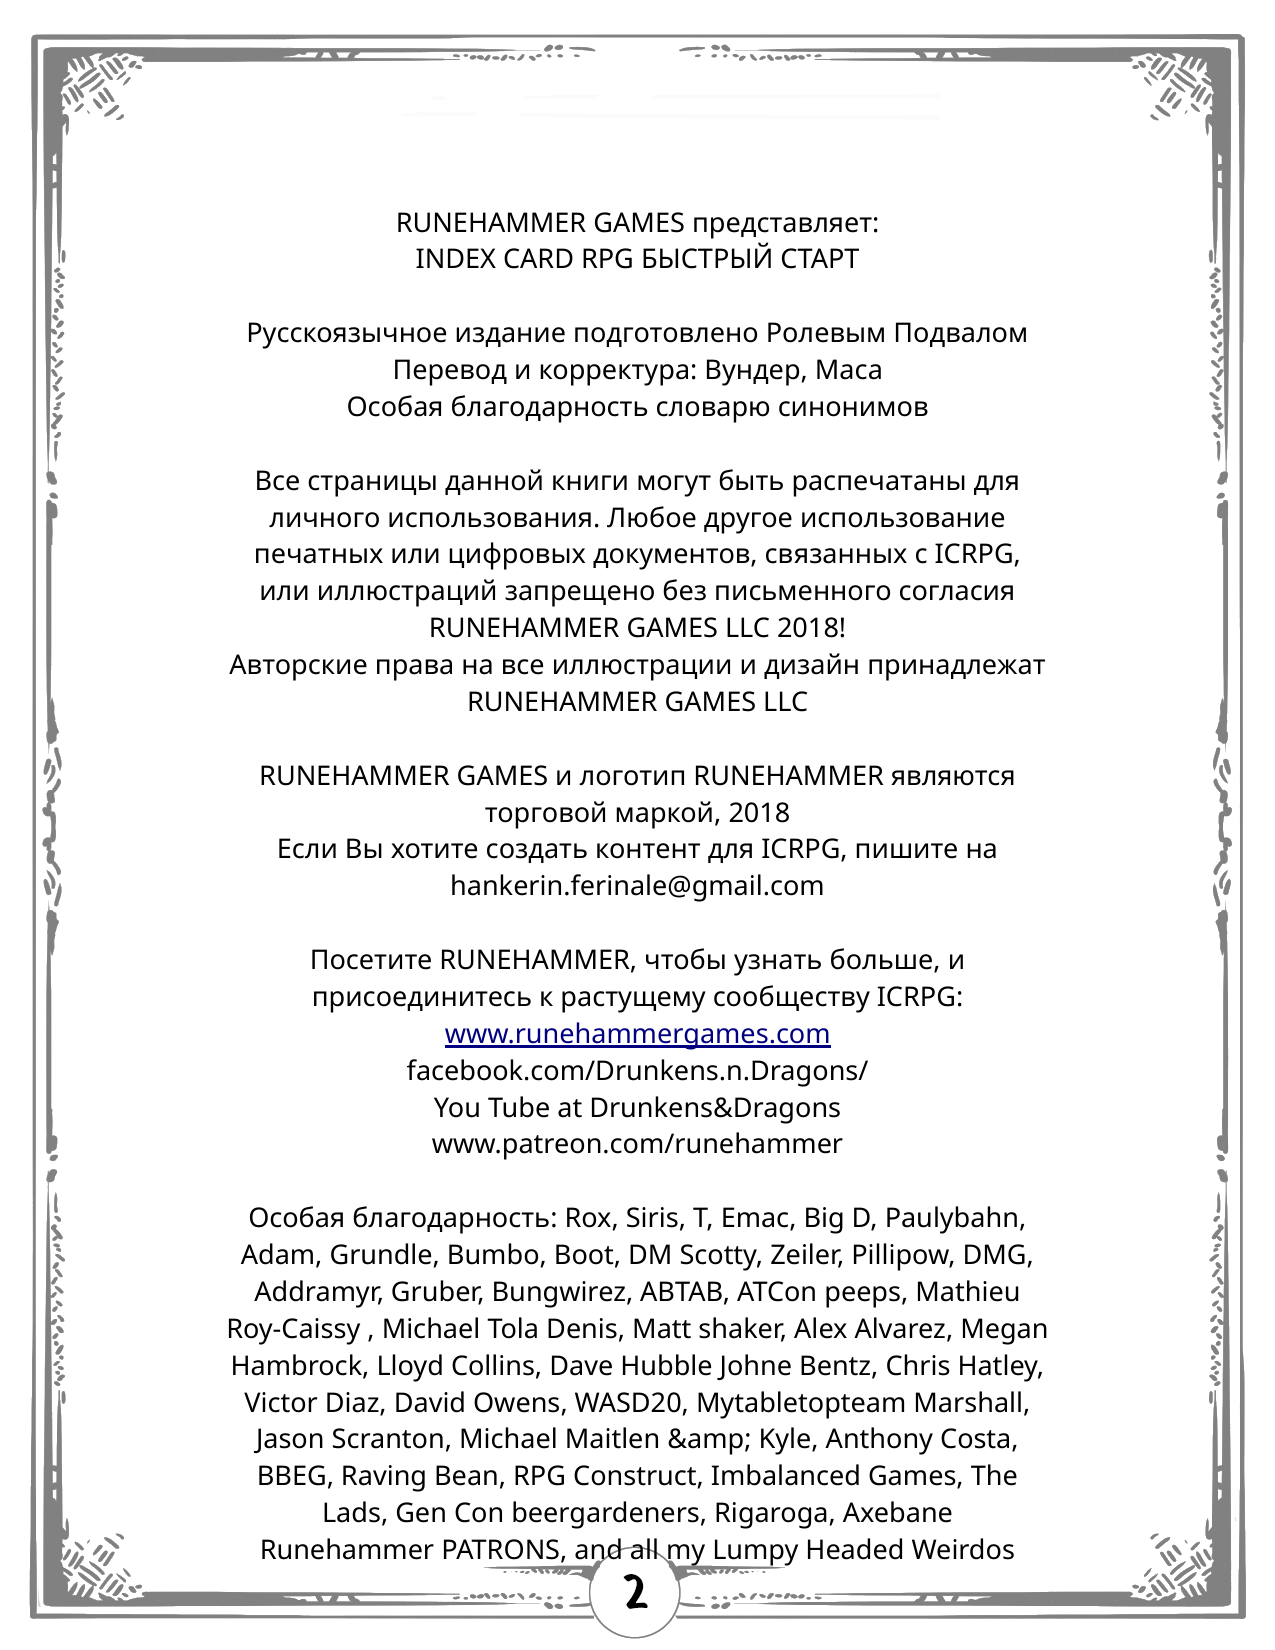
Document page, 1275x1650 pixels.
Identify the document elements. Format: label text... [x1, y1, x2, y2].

text Авторские права на все иллюстрации и дизайн принадлежат [225, 646, 1050, 682]
text RUNEHAMMER GAMES LLC [225, 682, 1050, 719]
text facebook.com/Drunkens.n.Dragons/ [225, 1051, 1050, 1088]
text RUNEHAMMER GAMES представляет: [225, 203, 1050, 240]
text Посетите RUNEHAMMER, чтобы узнать больше, и присоединитесь к растущему сообществу ICRPG: [225, 941, 1050, 1014]
text Русскоязычное издание подготовлено Ролевым Подвалом [225, 314, 1050, 351]
text www.patreon.com/runehammer [225, 1125, 1050, 1162]
picture [0, 6, 1275, 1647]
text hankerin.ferinale@gmail.com [225, 867, 1050, 904]
text Runehammer PATRONS, and all my Lumpy Headed Weirdos [225, 1531, 1050, 1567]
text You Tube at Drunkens&Dragons [225, 1088, 1050, 1125]
text RUNEHAMMER GAMES и логотип RUNEHAMMER являются торговой маркой, 2018 [225, 756, 1050, 830]
text Все страницы данной книги могут быть распечатаны для личного использования. Любое другое использование печатных или цифровых документов, связанных с ICRPG, или иллюстраций запрещено без письменного согласия RUNEHAMMER GAMES LLC 2018! [225, 461, 1050, 646]
text INDEX CARD RPG БЫСТРЫЙ СТАРТ [225, 240, 1050, 277]
text Особая благодарность словарю синонимов [225, 387, 1050, 424]
text Особая благодарность: Rox, Siris, T, Emac, Big D, Paulybahn, Adam, Grundle, Bumbo, Boot, DM Scotty, Zeiler, Pillipow, DMG, Addramyr, Gruber, Bungwirez, ABTAB, ATCon peeps, Mathieu Roy-Caissy , Michael Tola Denis, Matt shaker, Alex Alvarez, Megan Hambrock, Lloyd Collins, Dave Hubble Johne Bentz, Chris Hatley, Victor Diaz, David Owens, WASD20, Mytabletopteam Marshall, Jason Scranton, Michael Maitlen &amp; Kyle, Anthony Costa, BBEG, Raving Bean, RPG Construct, Imbalanced Games, The Lads, Gen Con beergardeners, Rigaroga, Axebane [225, 1199, 1050, 1531]
text Перевод и корректура: Вундер, Маса [225, 351, 1050, 387]
text Если Вы хотите создать контент для ICRPG, пишите на [225, 830, 1050, 867]
text www.runehammergames.com [225, 1014, 1050, 1051]
